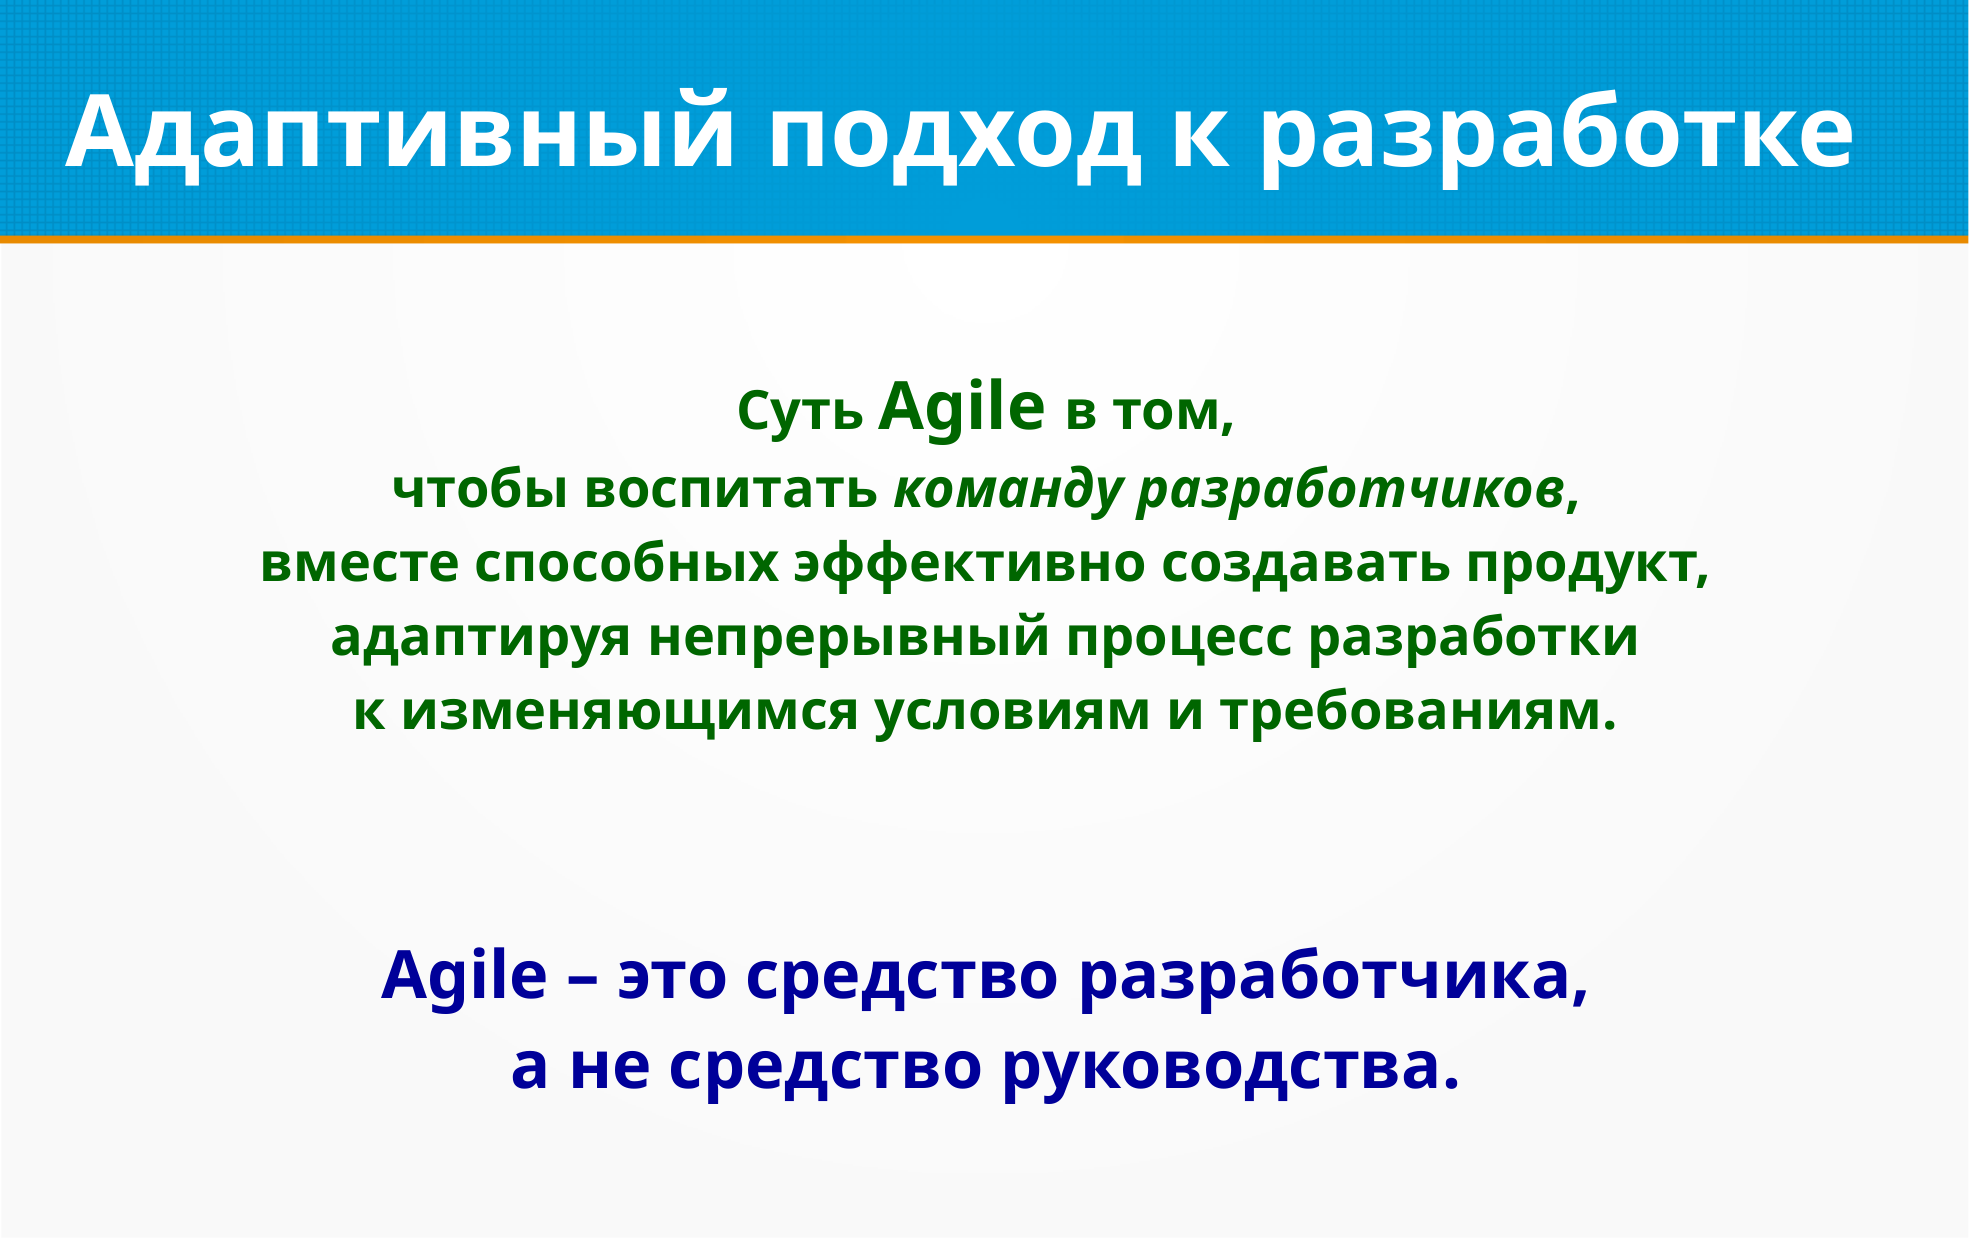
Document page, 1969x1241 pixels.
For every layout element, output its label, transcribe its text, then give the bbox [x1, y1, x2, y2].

text_box Суть Agile в том, чтобы воспитать команду разработчиков, вместе способных эффективно создавать продукт, адаптируя непрерывный процесс разработки к изменяющимся условиям и требованиям. Agile – это средство разработчика, а не средство руководства. [70, 328, 1902, 1139]
text_box Адаптивный подход к разработке [59, 55, 1902, 200]
picture [0, 236, 1969, 1241]
